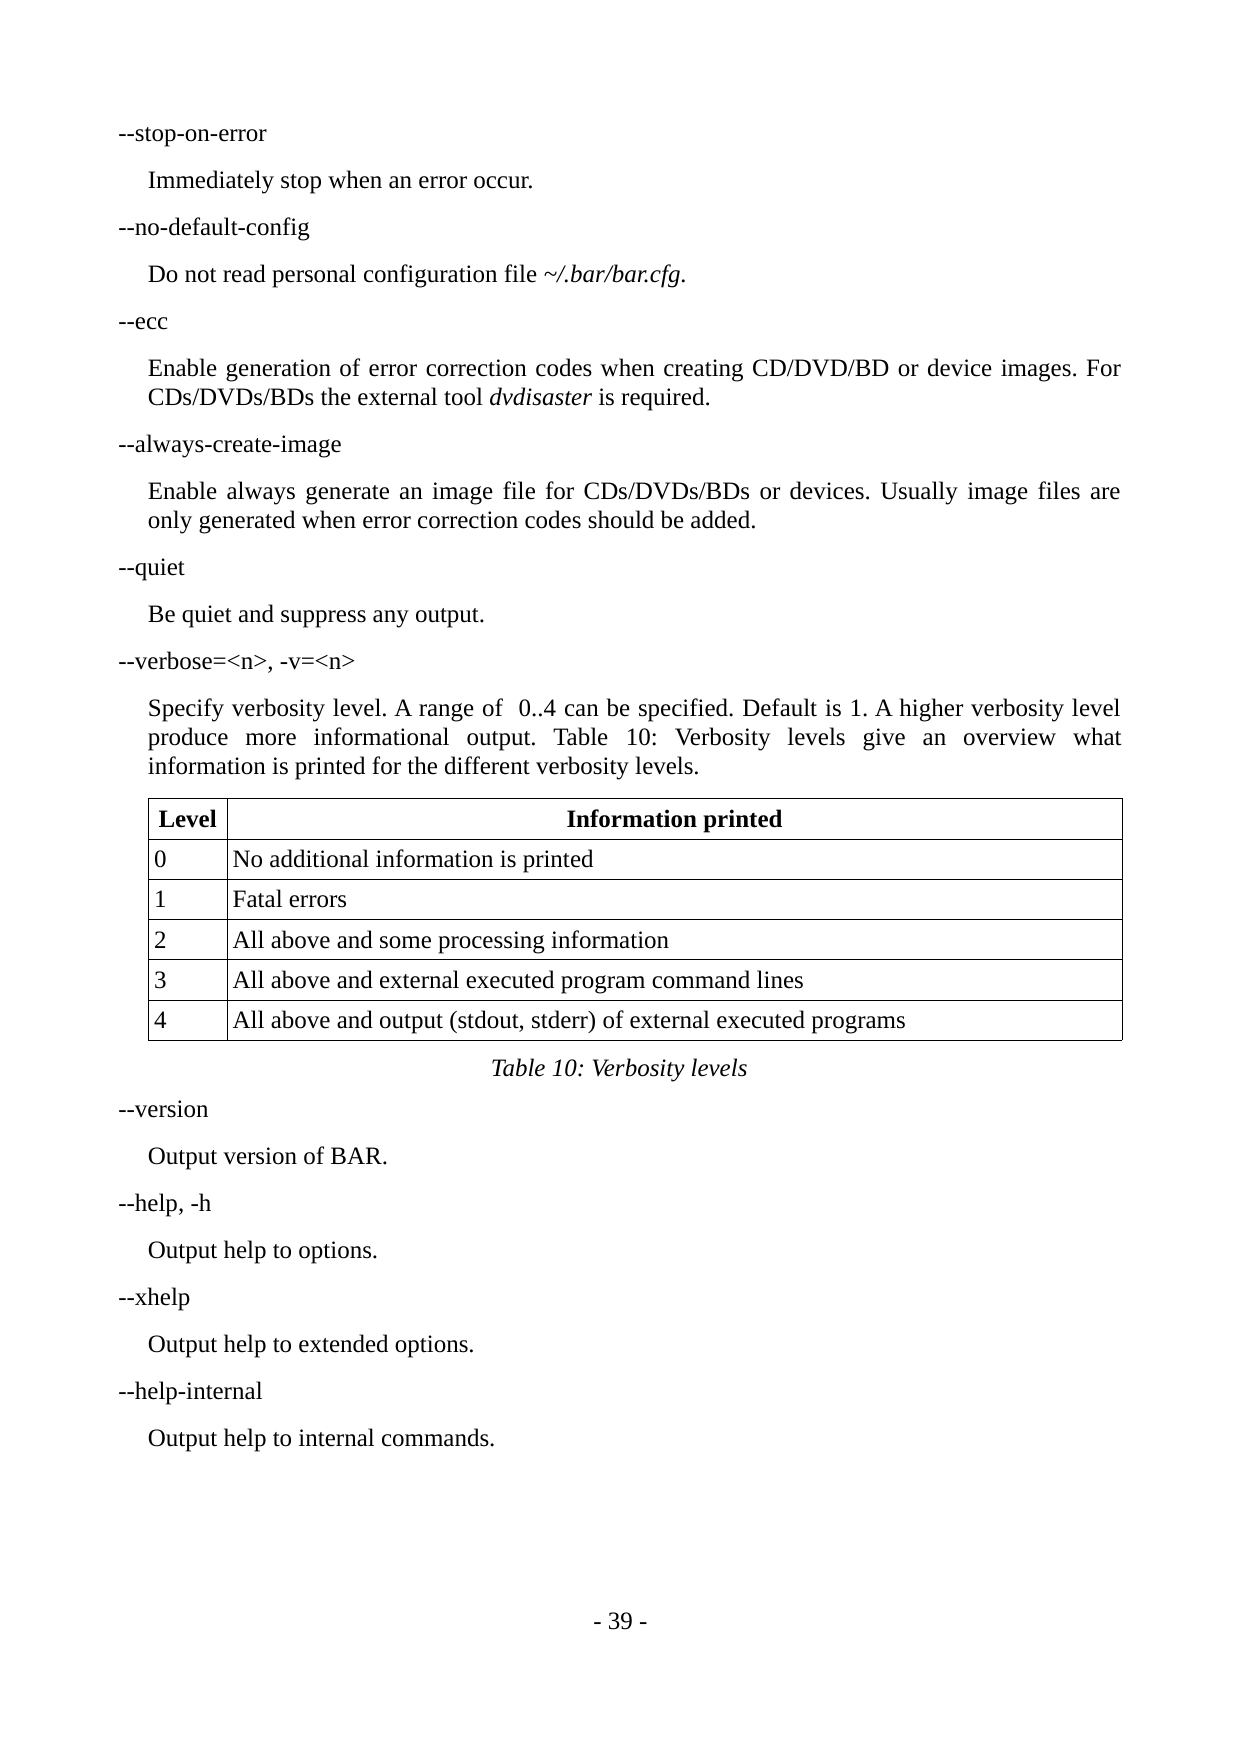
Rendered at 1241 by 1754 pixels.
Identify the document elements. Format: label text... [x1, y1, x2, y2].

text Be quiet and suppress any output. [148, 599, 1122, 628]
title --version [118, 1094, 1122, 1123]
text Output help to internal commands. [148, 1423, 1122, 1452]
table_cell No additional information is printed [228, 840, 1122, 879]
text Immediately stop when an error occur. [148, 165, 1122, 194]
text Do not read personal configuration file ~/.bar/bar.cfg. [148, 259, 1122, 288]
table_cell 4 [149, 1001, 227, 1040]
text Enable always generate an image file for CDs/DVDs/BDs or devices. Usually image files are only generated when error correction codes should be added. [148, 476, 1122, 534]
table_cell Fatal errors [228, 880, 1122, 919]
title --no-default-config [118, 212, 1122, 241]
title --xhelp [118, 1282, 1122, 1311]
table_cell All above and some processing information [228, 920, 1122, 959]
table_cell 2 [149, 920, 227, 959]
title --quiet [118, 552, 1122, 581]
title --help, -h [118, 1188, 1122, 1217]
text Specify verbosity level. A range of 0..4 can be specified. Default is 1. A higher verbosity level produce more informational output. Table 10: Verbosity levels give an overview what information is printed for the different verbosity levels. [148, 693, 1122, 780]
title --help-internal [118, 1376, 1122, 1405]
table_cell All above and external executed program command lines [228, 960, 1122, 1000]
title --verbose=<n>, -v=<n> [118, 646, 1122, 675]
text Output version of BAR. [148, 1141, 1122, 1170]
title --stop-on-error [118, 118, 1122, 147]
text Output help to extended options. [148, 1329, 1122, 1358]
title --always-create-image [118, 429, 1122, 458]
table_header Information printed [228, 799, 1122, 838]
table_header Level [149, 799, 227, 838]
table_cell All above and output (stdout, stderr) of external executed programs [228, 1001, 1122, 1040]
text Table 10: Verbosity levels [118, 1053, 1122, 1081]
title --ecc [118, 306, 1122, 335]
text Enable generation of error correction codes when creating CD/DVD/BD or device images. For CDs/DVDs/BDs the external tool dvdisaster is required. [148, 353, 1122, 411]
table_cell 3 [149, 960, 227, 1000]
table_cell 0 [149, 840, 227, 879]
table_cell 1 [149, 880, 227, 919]
text Output help to options. [148, 1235, 1122, 1264]
